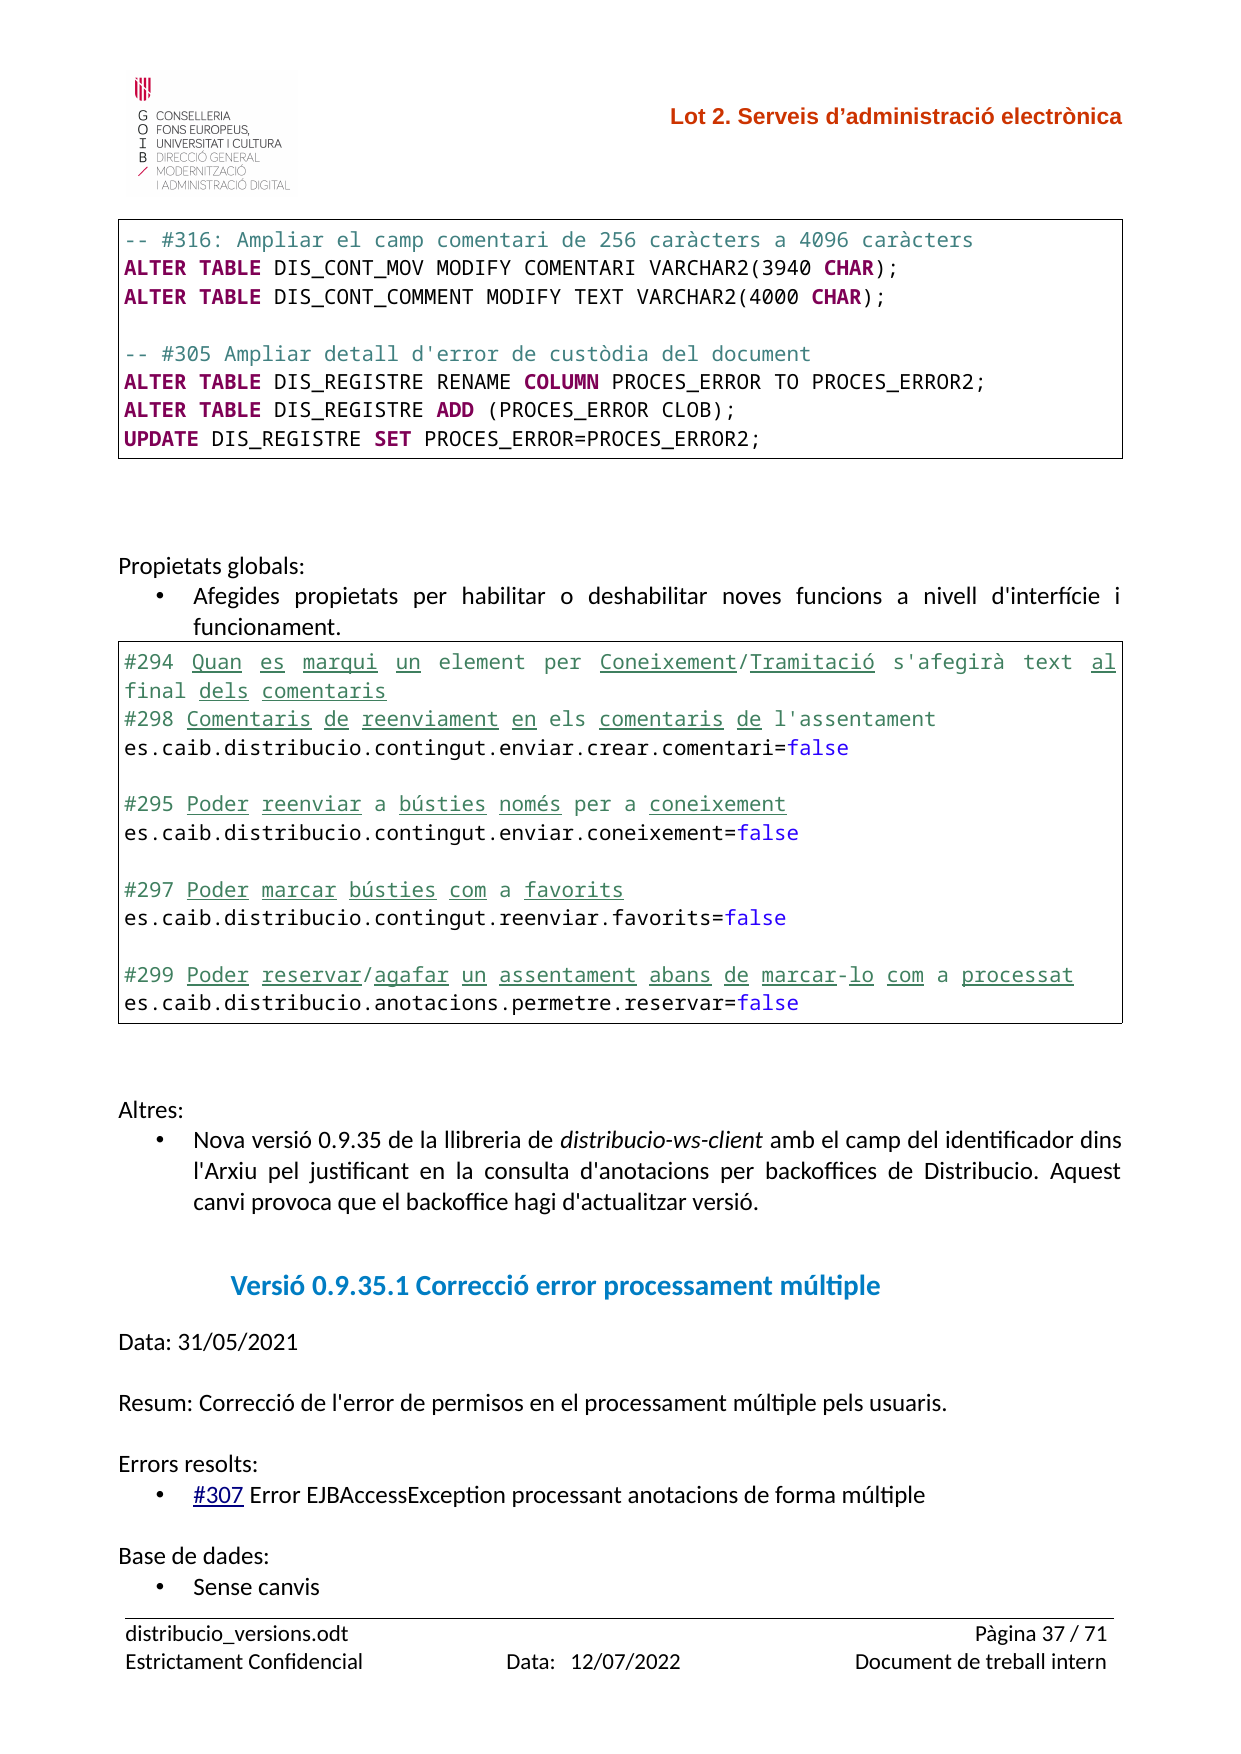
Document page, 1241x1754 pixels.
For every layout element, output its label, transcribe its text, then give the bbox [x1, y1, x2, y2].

text Data: 31/05/2021 [118, 1327, 1122, 1357]
list Sense canvis [156, 1571, 1122, 1601]
text Base de dades: [118, 1540, 1122, 1571]
list #307 Error EJBAccessException processant anotacions de forma múltiple [156, 1479, 1122, 1510]
list Afegides propietats per habilitar o deshabilitar noves funcions a nivell d'interfície i funcionament. [156, 580, 1122, 641]
text Errors resolts: [118, 1449, 1122, 1479]
text Altres: [118, 1094, 1122, 1124]
subtitle Versió 0.9.35.1 Correcció error processament múltiple [153, 1267, 1122, 1303]
table_header -- #316: Ampliar el camp comentari de 256 caràcters a 4096 caràcters ALTER TABLE DIS_CONT_MOV MODIFY COMENTARI VARCHAR2(3940 CHAR); ALTER TABLE DIS_CONT_COMMENT MODIFY TEXT VARCHAR2(4000 CHAR); -- #305 Ampliar detall d'error de custòdia del document ALTER TABLE DIS_REGISTRE RENAME COLUMN PROCES_ERROR TO PROCES_ERROR2; ALTER TABLE DIS_REGISTRE ADD (PROCES_ERROR CLOB); UPDATE DIS_REGISTRE SET PROCES_ERROR=PROCES_ERROR2; [119, 220, 1122, 458]
text Propietats globals: [118, 550, 1122, 580]
text Resum: Correcció de l'error de permisos en el processament múltiple pels usuaris. [118, 1388, 1122, 1418]
list Nova versió 0.9.35 de la llibreria de distribucio-ws-client amb el camp del identificador dins l'Arxiu pel justificant en la consulta d'anotacions per backoffices de Distribucio. Aquest canvi provoca que el backoffice hagi d'actualitzar versió. [156, 1124, 1122, 1216]
table_header #294 Quan es marqui un element per Coneixement/Tramitació s'afegirà text al final dels comentaris #298 Comentaris de reenviament en els comentaris de l'assentament es.caib.distribucio.contingut.enviar.crear.comentari=false #295 Poder reenviar a bústies només per a coneixement es.caib.distribucio.contingut.enviar.coneixement=false #297 Poder marcar bústies com a favorits es.caib.distribucio.contingut.reenviar.favorits=false #299 Poder reservar/agafar un assentament abans de marcar-lo com a processat es.caib.distribucio.anotacions.permetre.reservar=false [119, 642, 1122, 1023]
picture [126, 70, 299, 197]
